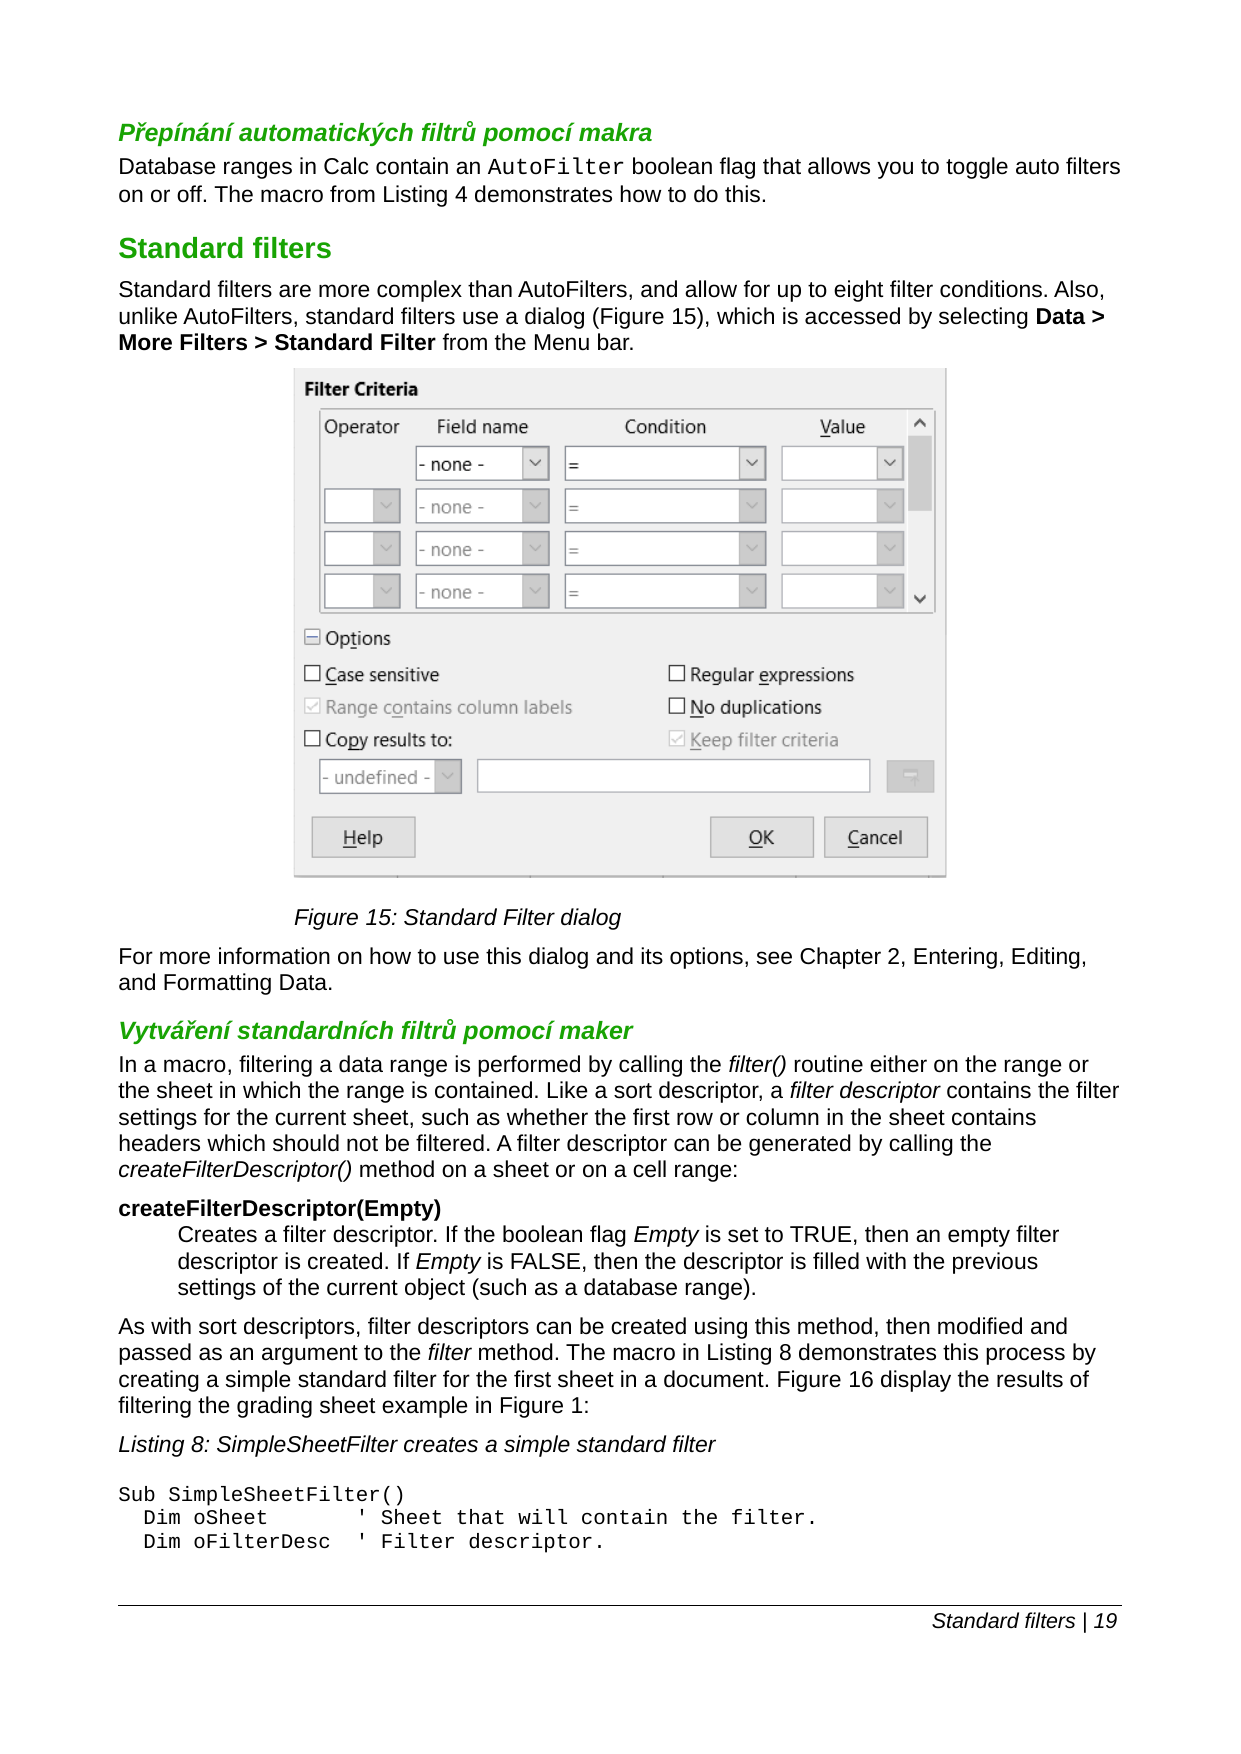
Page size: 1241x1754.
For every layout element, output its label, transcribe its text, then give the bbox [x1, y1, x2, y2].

subtitle Vytváření standardních filtrů pomocí maker [118, 1016, 1122, 1045]
text Standard filters are more complex than AutoFilters, and allow for up to eight filter conditions. Also, unlike AutoFilters, standard filters use a dialog (Figure 15), which is accessed by selecting Data > More Filters > Standard Filter from the Menu bar. [118, 276, 1122, 356]
subtitle Přepínání automatických filtrů pomocí makra [118, 118, 1122, 147]
text Sub SimpleSheetFilter() [118, 1483, 1122, 1507]
text Listing 8: SimpleSheetFilter creates a simple standard filter [118, 1431, 1122, 1457]
text Creates a filter descriptor. If the boolean flag Empty is set to TRUE, then an empty filter descriptor is created. If Empty is FALSE, then the descriptor is filled with the previous settings of the current object (such as a database range). [177, 1221, 1122, 1300]
text Dim oFilterDesc ' Filter descriptor. [118, 1531, 1122, 1554]
text Figure 15: Standard Filter dialog [294, 878, 946, 931]
picture [293, 368, 947, 878]
text In a macro, filtering a data range is performed by calling the filter() routine either on the range or the sheet in which the range is contained. Like a sort descriptor, a filter descriptor contains the filter settings for the current sheet, such as whether the first row or column in the sheet contains headers which should not be filtered. A filter descriptor can be generated by calling the createFilterDescriptor() method on a sheet or on a cell range: [118, 1051, 1122, 1182]
subtitle Standard filters [118, 231, 1122, 265]
text For more information on how to use this dialog and its options, see Chapter 2, Entering, Editing, and Formatting Data. [118, 943, 1122, 995]
text Database ranges in Calc contain an AutoFilter boolean flag that allows you to toggle auto filters on or off. The macro from Listing 4 demonstrates how to do this. [118, 153, 1122, 207]
text createFilterDescriptor(Empty) [118, 1195, 1122, 1221]
text Dim oSheet ' Sheet that will contain the filter. [118, 1507, 1122, 1531]
text As with sort descriptors, filter descriptors can be created using this method, then modified and passed as an argument to the filter method. The macro in Listing 8 demonstrates this process by creating a simple standard filter for the first sheet in a document. Figure 16 display the results of filtering the grading sheet example in Figure 1: [118, 1313, 1122, 1418]
